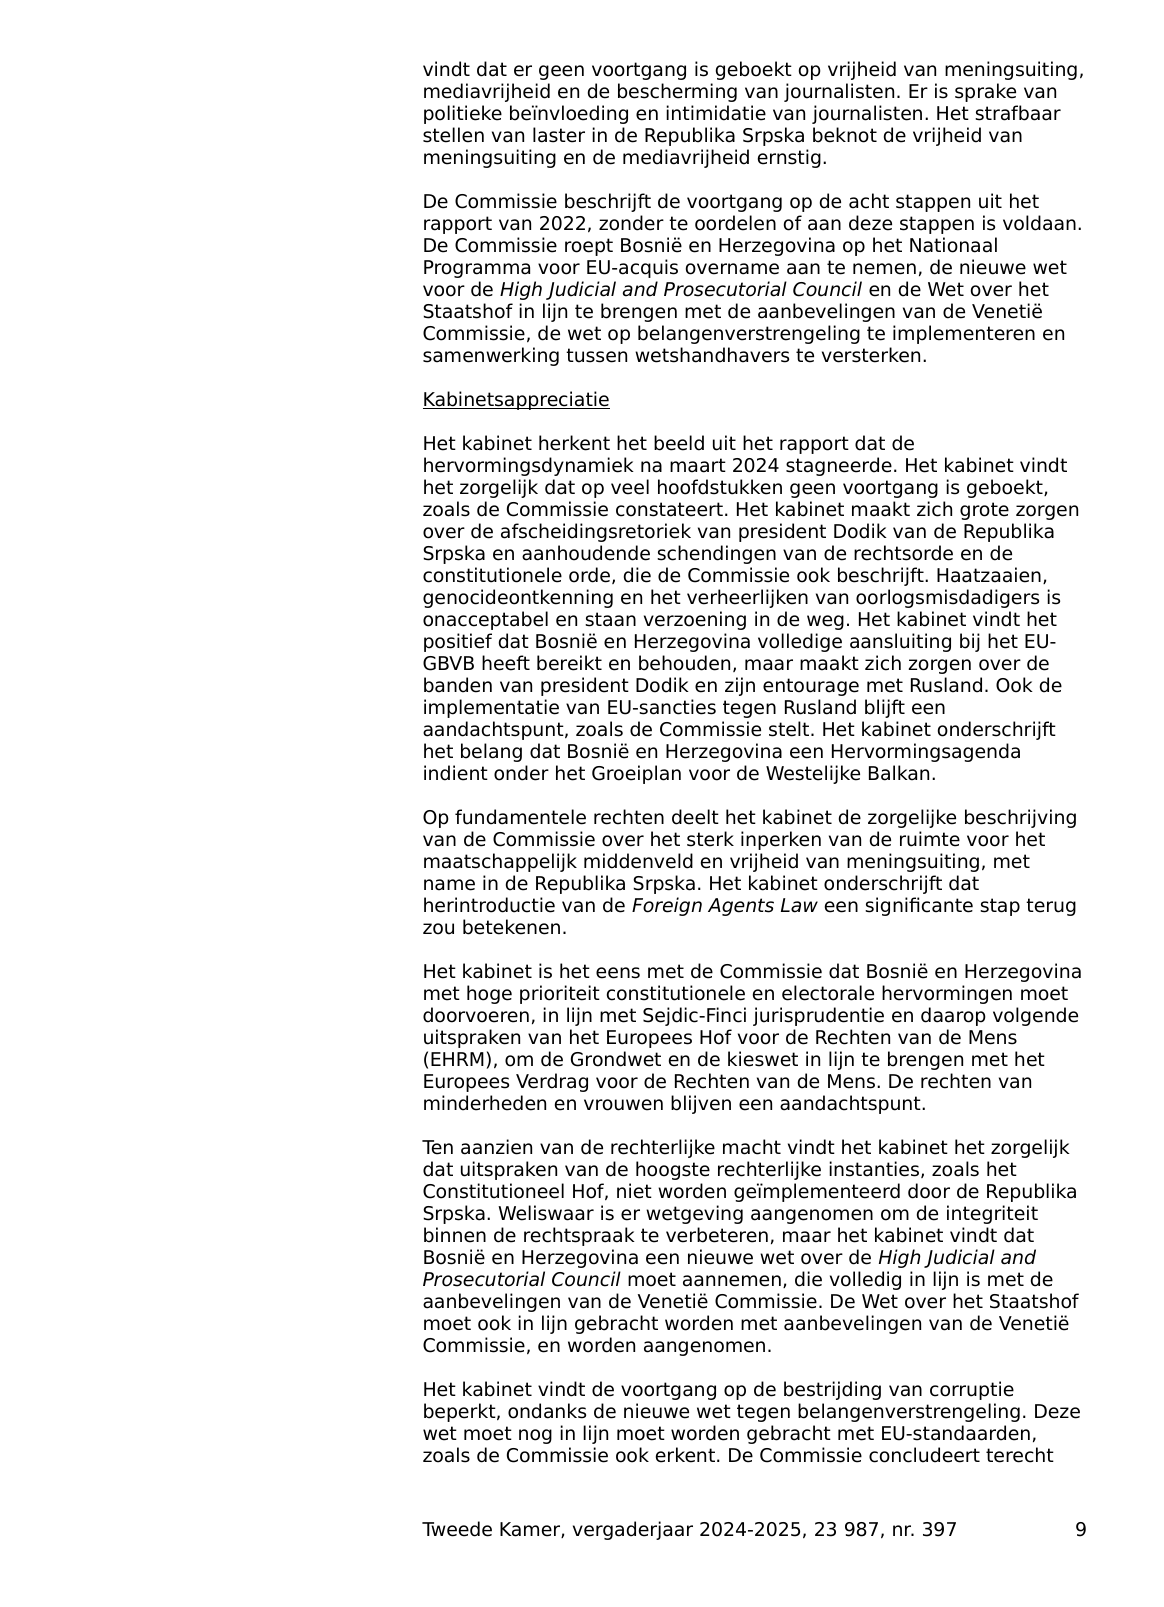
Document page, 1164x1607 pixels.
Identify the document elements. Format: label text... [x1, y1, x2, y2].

text Het kabinet vindt de voortgang op de bestrijding van corruptie beperkt, ondanks de nieuwe wet tegen belangenverstrengeling. Deze wet moet nog in lijn moet worden gebracht met EU-standaarden, zoals de Commissie ook erkent. De Commissie concludeert terecht [422, 1379, 1087, 1467]
text Ten aanzien van de rechterlijke macht vindt het kabinet het zorgelijk dat uitspraken van de hoogste rechterlijke instanties, zoals het Constitutioneel Hof, niet worden geïmplementeerd door de Republika Srpska. Weliswaar is er wetgeving aangenomen om de integriteit binnen de rechtspraak te verbeteren, maar het kabinet vindt dat Bosnië en Herzegovina een nieuwe wet over de High Judicial and Prosecutorial Council moet aannemen, die volledig in lijn is met de aanbevelingen van de Venetië Commissie. De Wet over het Staatshof moet ook in lijn gebracht worden met aanbevelingen van de Venetië Commissie, en worden aangenomen. [422, 1137, 1087, 1357]
text Het kabinet is het eens met de Commissie dat Bosnië en Herzegovina met hoge prioriteit constitutionele en electorale hervormingen moet doorvoeren, in lijn met Sejdic-Finci jurisprudentie en daarop volgende uitspraken van het Europees Hof voor de Rechten van de Mens (EHRM), om de Grondwet en de kieswet in lijn te brengen met het Europees Verdrag voor de Rechten van de Mens. De rechten van minderheden en vrouwen blijven een aandachtspunt. [422, 961, 1087, 1115]
subtitle Kabinetsappreciatie [422, 389, 1087, 411]
text Het kabinet herkent het beeld uit het rapport dat de hervormingsdynamiek na maart 2024 stagneerde. Het kabinet vindt het zorgelijk dat op veel hoofdstukken geen voortgang is geboekt, zoals de Commissie constateert. Het kabinet maakt zich grote zorgen over de afscheidingsretoriek van president Dodik van de Republika Srpska en aanhoudende schendingen van de rechtsorde en de constitutionele orde, die de Commissie ook beschrijft. Haatzaaien, genocideontkenning en het verheerlijken van oorlogsmisdadigers is onacceptabel en staan verzoening in de weg. Het kabinet vindt het positief dat Bosnië en Herzegovina volledige aansluiting bij het EU-GBVB heeft bereikt en behouden, maar maakt zich zorgen over de banden van president Dodik en zijn entourage met Rusland. Ook de implementatie van EU-sancties tegen Rusland blijft een aandachtspunt, zoals de Commissie stelt. Het kabinet onderschrijft het belang dat Bosnië en Herzegovina een Hervormingsagenda indient onder het Groeiplan voor de Westelijke Balkan. [422, 433, 1087, 785]
text De Commissie beschrijft de voortgang op de acht stappen uit het rapport van 2022, zonder te oordelen of aan deze stappen is voldaan. De Commissie roept Bosnië en Herzegovina op het Nationaal Programma voor EU-acquis overname aan te nemen, de nieuwe wet voor de High Judicial and Prosecutorial Council en de Wet over het Staatshof in lijn te brengen met de aanbevelingen van de Venetië Commissie, de wet op belangenverstrengeling te implementeren en samenwerking tussen wetshandhavers te versterken. [422, 191, 1087, 367]
text vindt dat er geen voortgang is geboekt op vrijheid van meningsuiting, mediavrijheid en de bescherming van journalisten. Er is sprake van politieke beïnvloeding en intimidatie van journalisten. Het strafbaar stellen van laster in de Republika Srpska beknot de vrijheid van meningsuiting en de mediavrijheid ernstig. [422, 59, 1087, 169]
text Op fundamentele rechten deelt het kabinet de zorgelijke beschrijving van de Commissie over het sterk inperken van de ruimte voor het maatschappelijk middenveld en vrijheid van meningsuiting, met name in de Republika Srpska. Het kabinet onderschrijft dat herintroductie van de Foreign Agents Law een significante stap terug zou betekenen. [422, 807, 1087, 939]
